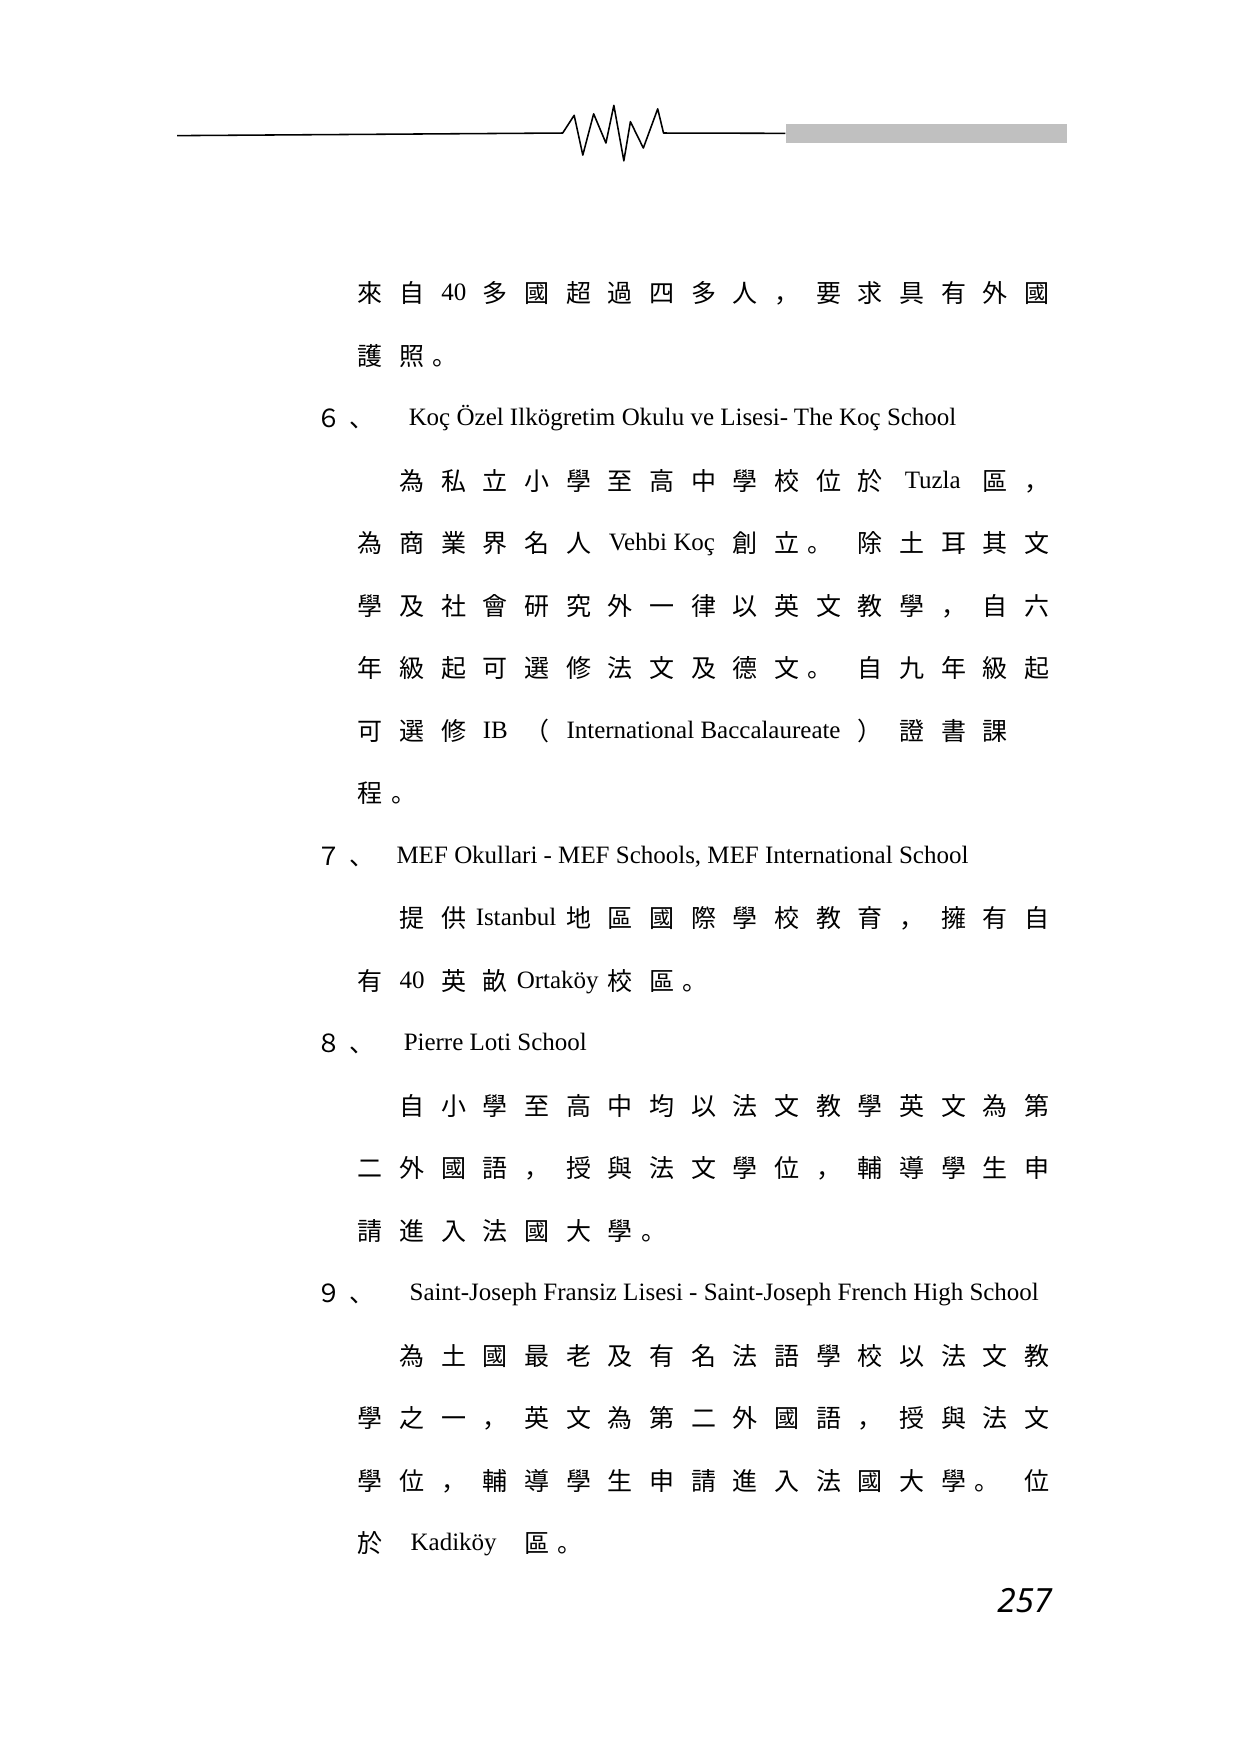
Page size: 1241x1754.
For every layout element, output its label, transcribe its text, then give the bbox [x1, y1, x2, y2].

text ７、MEF Okullari - MEF Schools, MEF International School [281, 813, 1058, 875]
text ８、Pierre Loti School [281, 1000, 1058, 1063]
text 來自40多國超過四多人，要求具有外國護照。 [330, 250, 1058, 375]
text 自小學至高中均以法文教學英文為第二外國語，授與法文學位，輔導學生申請進入法國大學。 [330, 1063, 1058, 1250]
text 為私立小學至高中學校位於Tuzla區，為商業界名人Vehbi Koç創立。除土耳其文學及社會研究外一律以英文教學，自六年級起可選修法文及德文。自九年級起可選修IB（International Baccalaureate）證書課程。 [330, 438, 1058, 813]
text 為土國最老及有名法語學校以法文教學之一，英文為第二外國語，授與法文學位，輔導學生申請進入法國大學。位於Kadiköy區。 [330, 1313, 1058, 1563]
text ６、Koç Özel Ilkögretim Okulu ve Lisesi- The Koç School [281, 375, 1058, 438]
text ９、Saint-Joseph Fransiz Lisesi - Saint-Joseph French High School [281, 1250, 1058, 1313]
text 提供Istanbul地區國際學校教育，擁有自有40英畝Ortaköy校區。 [330, 875, 1058, 1000]
